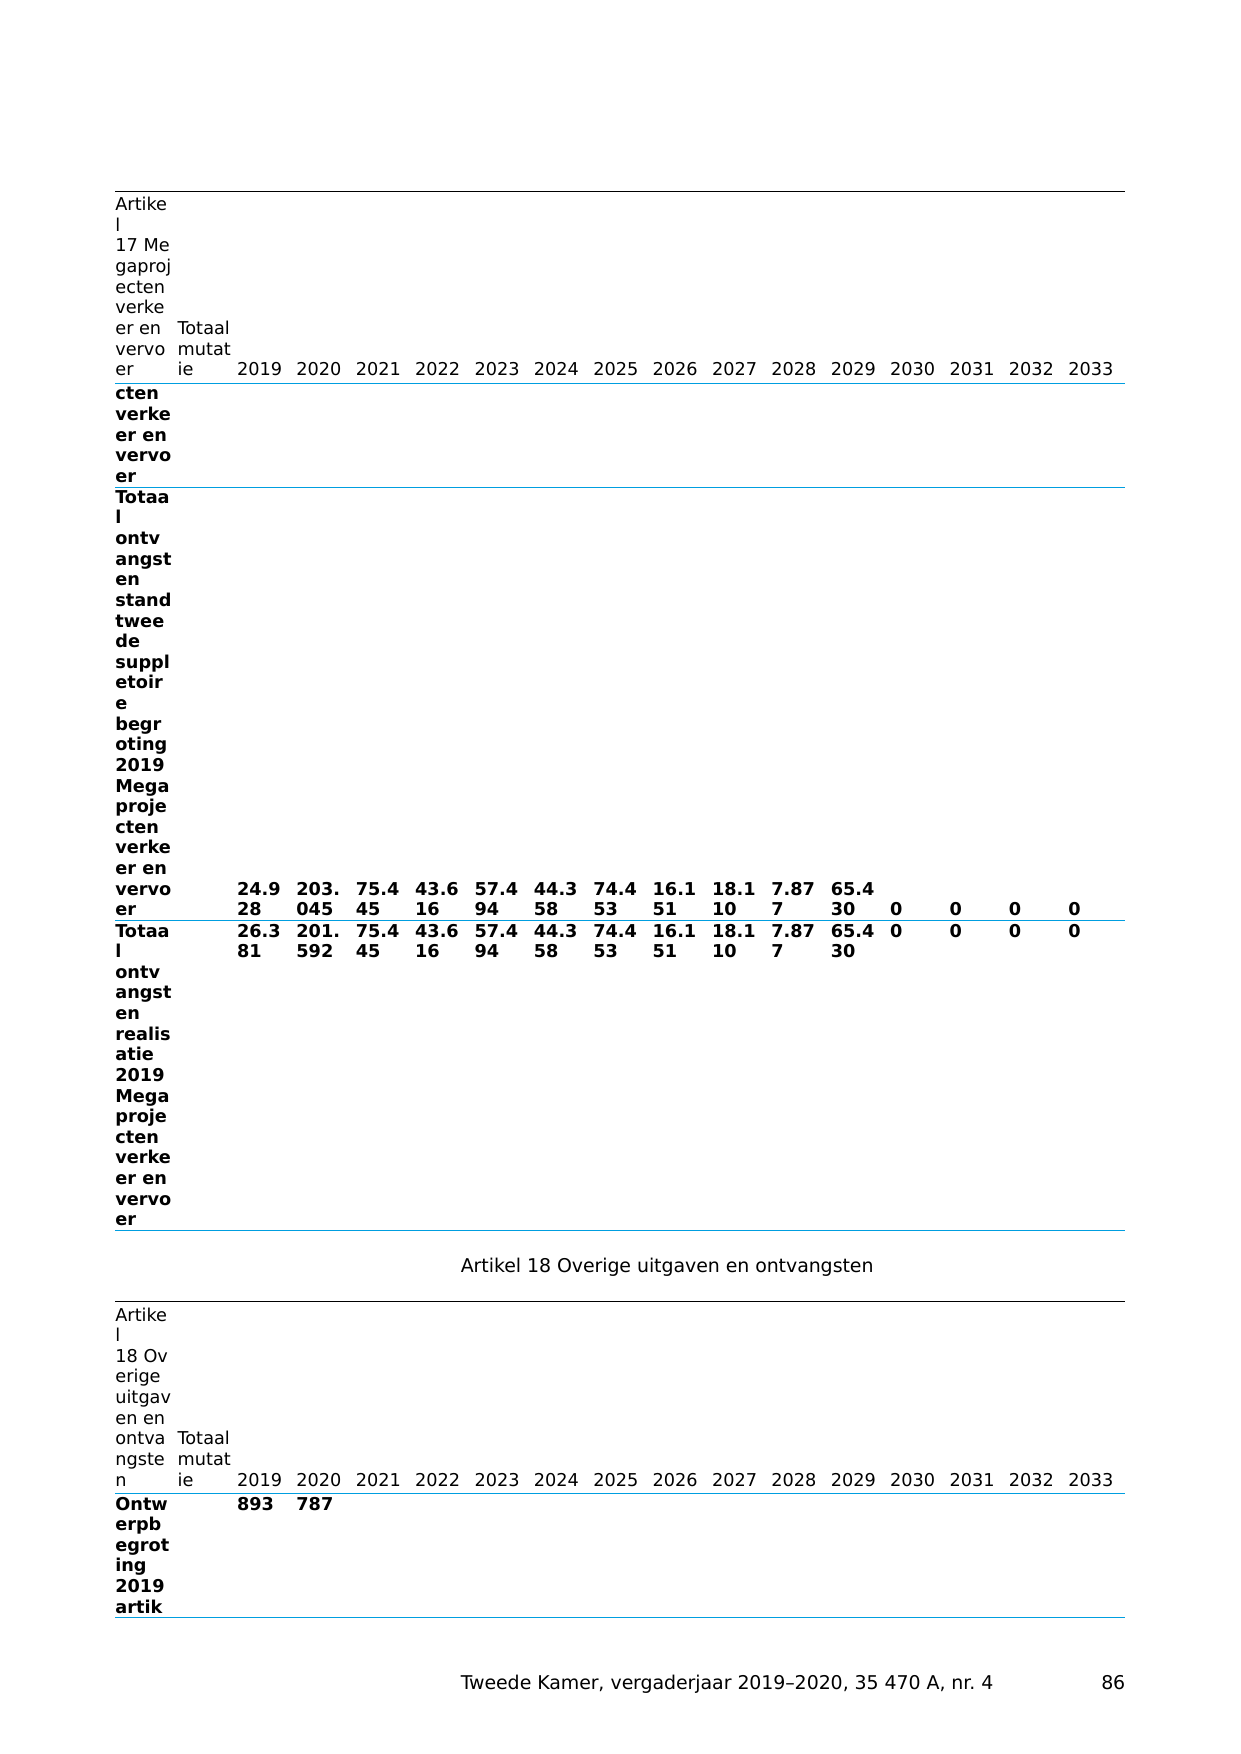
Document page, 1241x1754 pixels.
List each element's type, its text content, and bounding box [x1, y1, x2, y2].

table_cell 75.445 [353, 488, 412, 920]
table_header 2028 [768, 192, 828, 383]
table_cell cten verkeer en vervoer [115, 384, 174, 486]
table_cell [887, 384, 946, 486]
table_header 2021 [353, 192, 412, 383]
table_cell [1006, 384, 1065, 486]
table_cell 0 [1065, 921, 1125, 1230]
table_header Artikel 17 Megaprojecten verkeer en vervoer [115, 192, 174, 383]
table_cell 7.877 [768, 488, 828, 920]
table_cell 18.110 [709, 921, 768, 1230]
table_cell 65.430 [828, 488, 887, 920]
table_header 2025 [590, 1302, 649, 1493]
table_header 2026 [650, 192, 709, 383]
table_cell 44.358 [531, 488, 590, 920]
table_cell [650, 384, 709, 486]
table_cell [828, 1494, 887, 1617]
table_cell 16.151 [650, 921, 709, 1230]
table_header 2029 [828, 1302, 887, 1493]
table_cell 0 [1006, 488, 1065, 920]
table_cell [946, 384, 1006, 486]
table_header 2032 [1006, 1302, 1065, 1493]
table_cell [471, 384, 531, 486]
table_cell [353, 384, 412, 486]
table_cell 0 [1006, 921, 1065, 1230]
table_header 2027 [709, 192, 768, 383]
table_cell 65.430 [828, 921, 887, 1230]
table_cell 18.110 [709, 488, 768, 920]
table_header 2025 [590, 192, 649, 383]
table_cell 203.045 [293, 488, 353, 920]
table_cell [531, 384, 590, 486]
table_cell 16.151 [650, 488, 709, 920]
table_cell [590, 384, 649, 486]
table_header Totaal mutatie [175, 1302, 234, 1493]
table_cell [471, 1494, 531, 1617]
table_header 2030 [887, 1302, 946, 1493]
table_cell 201.592 [293, 921, 353, 1230]
table_cell [1065, 1494, 1125, 1617]
table_header 2024 [531, 192, 590, 383]
table_cell [175, 384, 234, 486]
table_cell [828, 384, 887, 486]
table_cell 26.381 [234, 921, 293, 1230]
table_cell Ontwerpbegroting 2019 artik [115, 1494, 174, 1617]
table_header Totaal mutatie [175, 192, 234, 383]
table_cell 44.358 [531, 921, 590, 1230]
table_header 2019 [234, 1302, 293, 1493]
table_header 2023 [471, 192, 531, 383]
table_header 2026 [650, 1302, 709, 1493]
table_cell 0 [946, 488, 1006, 920]
table_cell [1065, 384, 1125, 486]
table_cell 57.494 [471, 921, 531, 1230]
table_header 2024 [531, 1302, 590, 1493]
table_cell 0 [946, 921, 1006, 1230]
table_header 2020 [293, 192, 353, 383]
table_cell [709, 384, 768, 486]
table_cell 7.877 [768, 921, 828, 1230]
table_header 2032 [1006, 192, 1065, 383]
table_cell Totaal ontvangsten realisatie 2019 Megaprojecten verkeer en vervoer [115, 921, 174, 1230]
table_cell 43.616 [412, 488, 471, 920]
table_header 2033 [1065, 192, 1125, 383]
table_header 2027 [709, 1302, 768, 1493]
table_cell 43.616 [412, 921, 471, 1230]
table_cell 893 [234, 1494, 293, 1617]
table_header 2023 [471, 1302, 531, 1493]
table_header 2021 [353, 1302, 412, 1493]
table_cell [1006, 1494, 1065, 1617]
table_header 2031 [946, 1302, 1006, 1493]
table_cell 0 [887, 921, 946, 1230]
table_cell [768, 1494, 828, 1617]
table_cell [887, 1494, 946, 1617]
table_cell 75.445 [353, 921, 412, 1230]
table_cell [234, 384, 293, 486]
table_cell [175, 488, 234, 920]
table_cell 0 [1065, 488, 1125, 920]
title Artikel 18 Overige uitgaven en ontvangsten [461, 1255, 1125, 1277]
table_cell 787 [293, 1494, 353, 1617]
table_header 2031 [946, 192, 1006, 383]
table_cell 0 [887, 488, 946, 920]
table_header 2019 [234, 192, 293, 383]
table_cell [709, 1494, 768, 1617]
table_cell [946, 1494, 1006, 1617]
table_cell [175, 1494, 234, 1617]
table_cell [768, 384, 828, 486]
table_header 2030 [887, 192, 946, 383]
table_cell [353, 1494, 412, 1617]
table_cell [175, 921, 234, 1230]
table_cell [590, 1494, 649, 1617]
table_header Artikel 18 Overige uitgaven en ontvangsten [115, 1302, 174, 1493]
table_cell 74.453 [590, 488, 649, 920]
table_cell [531, 1494, 590, 1617]
table_header 2022 [412, 1302, 471, 1493]
table_header 2033 [1065, 1302, 1125, 1493]
table_cell [412, 384, 471, 486]
table_header 2029 [828, 192, 887, 383]
table_header 2028 [768, 1302, 828, 1493]
table_cell Totaal ontvangsten stand tweede suppletoire begroting 2019 Megaprojecten verkeer en vervoer [115, 488, 174, 920]
table_header 2020 [293, 1302, 353, 1493]
table_cell 74.453 [590, 921, 649, 1230]
table_cell 57.494 [471, 488, 531, 920]
table_cell 24.928 [234, 488, 293, 920]
table_cell [650, 1494, 709, 1617]
table_cell [412, 1494, 471, 1617]
table_header 2022 [412, 192, 471, 383]
table_cell [293, 384, 353, 486]
